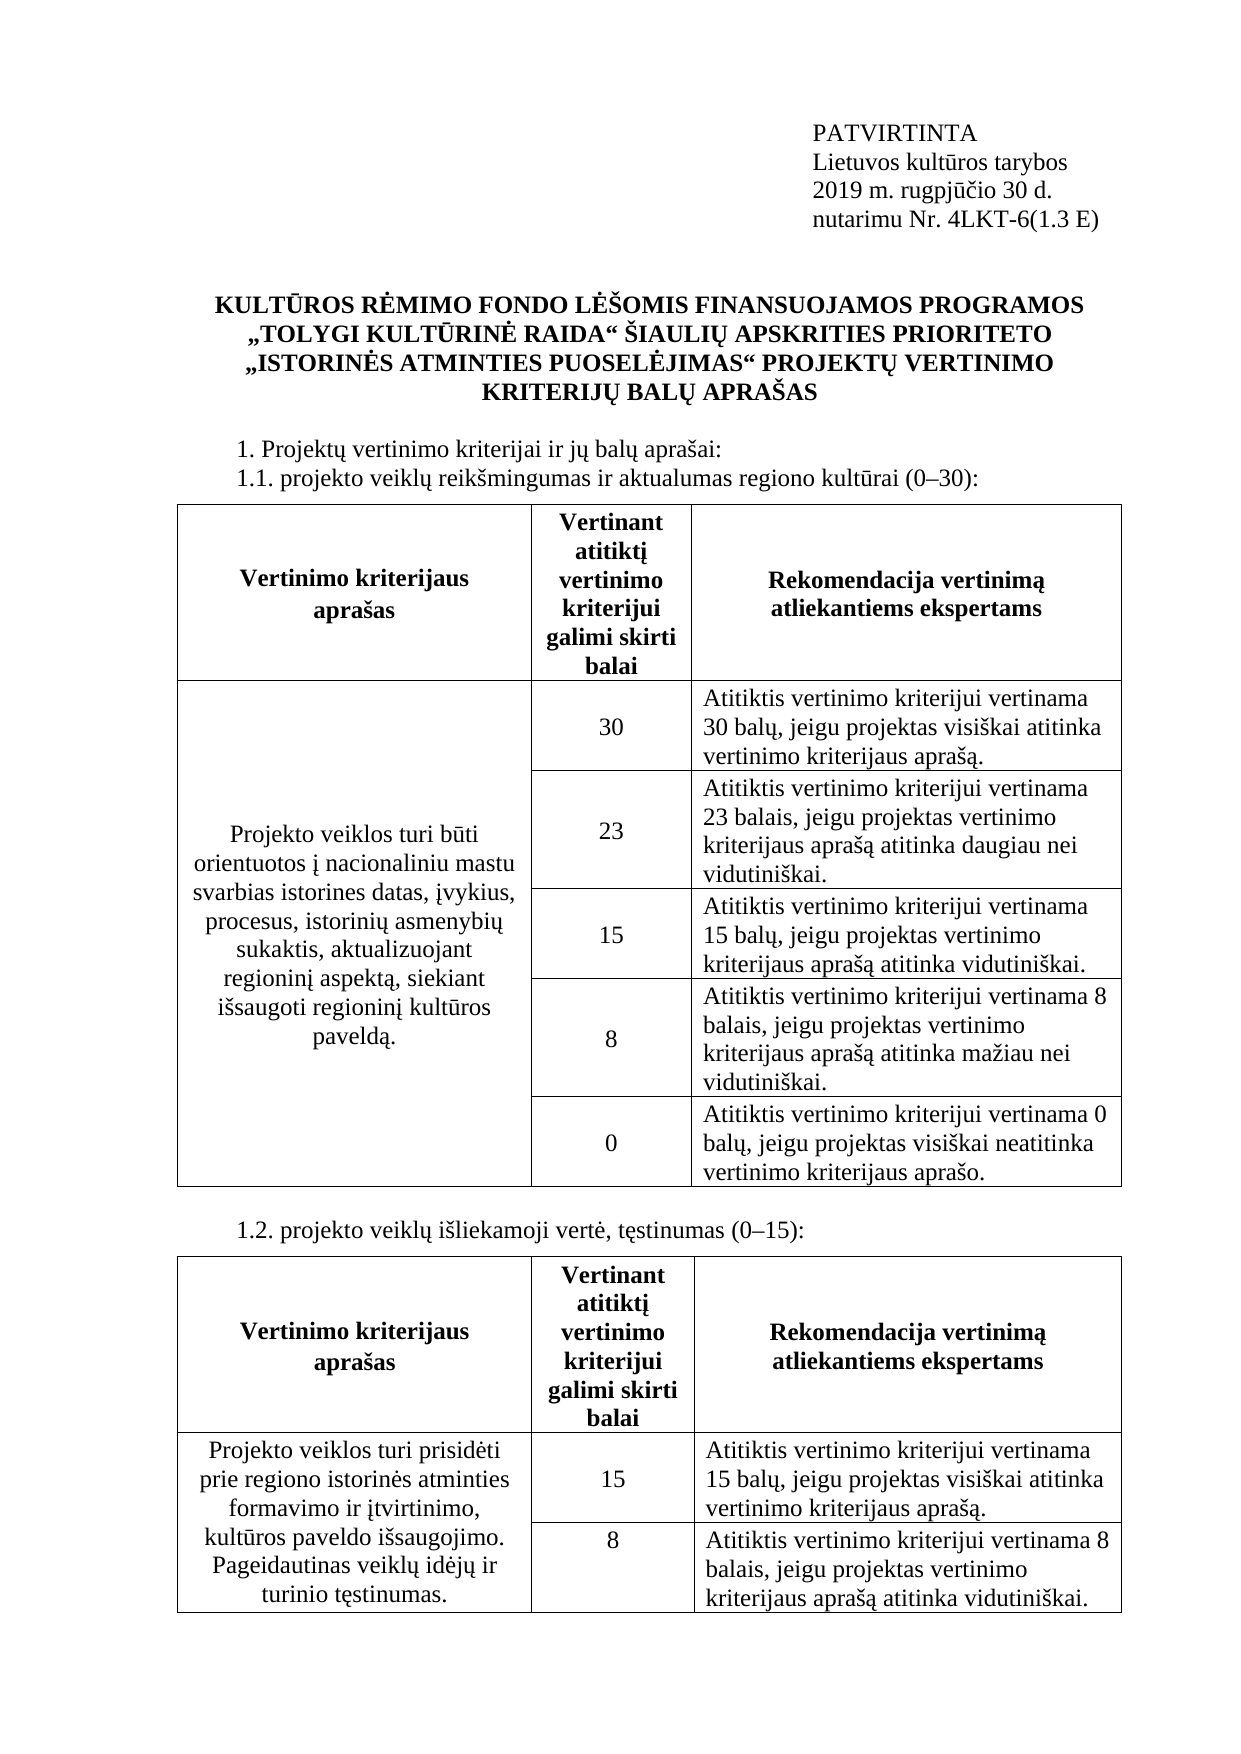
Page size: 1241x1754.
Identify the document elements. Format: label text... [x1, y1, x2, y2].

text 1.1. projekto veiklų reikšmingumas ir aktualumas regiono kultūrai (0–30): [177, 463, 1122, 492]
table_header Rekomendacija vertinimą atliekantiems ekspertams [692, 505, 1121, 680]
table_cell 8 [532, 1523, 694, 1612]
text „TOLYGI KULTŪRINĖ RAIDA“ ŠIAULIŲ APSKRITIES PRIORITETO „ISTORINĖS ATMINTIES PUOSELĖJIMAS“ PROJEKTŲ VERTINIMO KRITERIJŲ BALŲ APRAŠAS [177, 319, 1122, 406]
text Lietuvos kultūros tarybos [812, 147, 1122, 176]
text PATVIRTINTA [812, 118, 1122, 147]
table_cell 15 [532, 1433, 694, 1522]
table_header Vertinimo kriterijaus aprašas [178, 505, 531, 680]
table_cell Atitiktis vertinimo kriterijui vertinama 15 balų, jeigu projektas vertinimo kriterijaus aprašą atitinka vidutiniškai. [692, 889, 1121, 978]
table_cell 0 [532, 1097, 691, 1186]
table_header Vertinant atitiktį vertinimo kriterijui galimi skirti balai [532, 505, 691, 680]
text KULTŪROS RĖMIMO FONDO LĖŠOMIS FINANSUOJAMOS PROGRAMOS [177, 291, 1122, 319]
table_cell 30 [532, 681, 691, 769]
table_header Rekomendacija vertinimą atliekantiems ekspertams [695, 1257, 1121, 1432]
table_cell Atitiktis vertinimo kriterijui vertinama 23 balais, jeigu projektas vertinimo kriterijaus aprašą atitinka daugiau nei vidutiniškai. [692, 771, 1121, 888]
table_cell 8 [532, 979, 691, 1096]
text nutarimu Nr. 4LKT-6(1.3 E) [812, 204, 1122, 233]
table_cell Projekto veiklos turi prisidėti prie regiono istorinės atminties formavimo ir įtvirtinimo, kultūros paveldo išsaugojimo. Pageidautinas veiklų idėjų ir turinio tęstinumas. [178, 1433, 531, 1612]
table_cell Atitiktis vertinimo kriterijui vertinama 8 balais, jeigu projektas vertinimo kriterijaus aprašą atitinka vidutiniškai. [695, 1523, 1121, 1612]
table_cell Atitiktis vertinimo kriterijui vertinama 8 balais, jeigu projektas vertinimo kriterijaus aprašą atitinka mažiau nei vidutiniškai. [692, 979, 1121, 1096]
table_cell 15 [532, 889, 691, 978]
text 1. Projektų vertinimo kriterijai ir jų balų aprašai: [177, 434, 1122, 463]
table_cell Atitiktis vertinimo kriterijui vertinama 30 balų, jeigu projektas visiškai atitinka vertinimo kriterijaus aprašą. [692, 681, 1121, 769]
text 2019 m. rugpjūčio 30 d. [812, 176, 1122, 204]
table_cell Projekto veiklos turi būti orientuotos į nacionaliniu mastu svarbias istorines datas, įvykius, procesus, istorinių asmenybių sukaktis, aktualizuojant regioninį aspektą, siekiant išsaugoti regioninį kultūros paveldą. [178, 681, 531, 1186]
table_cell Atitiktis vertinimo kriterijui vertinama 15 balų, jeigu projektas visiškai atitinka vertinimo kriterijaus aprašą. [695, 1433, 1121, 1522]
text 1.2. projekto veiklų išliekamoji vertė, tęstinumas (0–15): [177, 1216, 1122, 1244]
table_cell Atitiktis vertinimo kriterijui vertinama 0 balų, jeigu projektas visiškai neatitinka vertinimo kriterijaus aprašo. [692, 1097, 1121, 1186]
table_cell 23 [532, 771, 691, 888]
table_header Vertinant atitiktį vertinimo kriterijui galimi skirti balai [532, 1257, 694, 1432]
table_header Vertinimo kriterijaus aprašas [178, 1257, 531, 1432]
